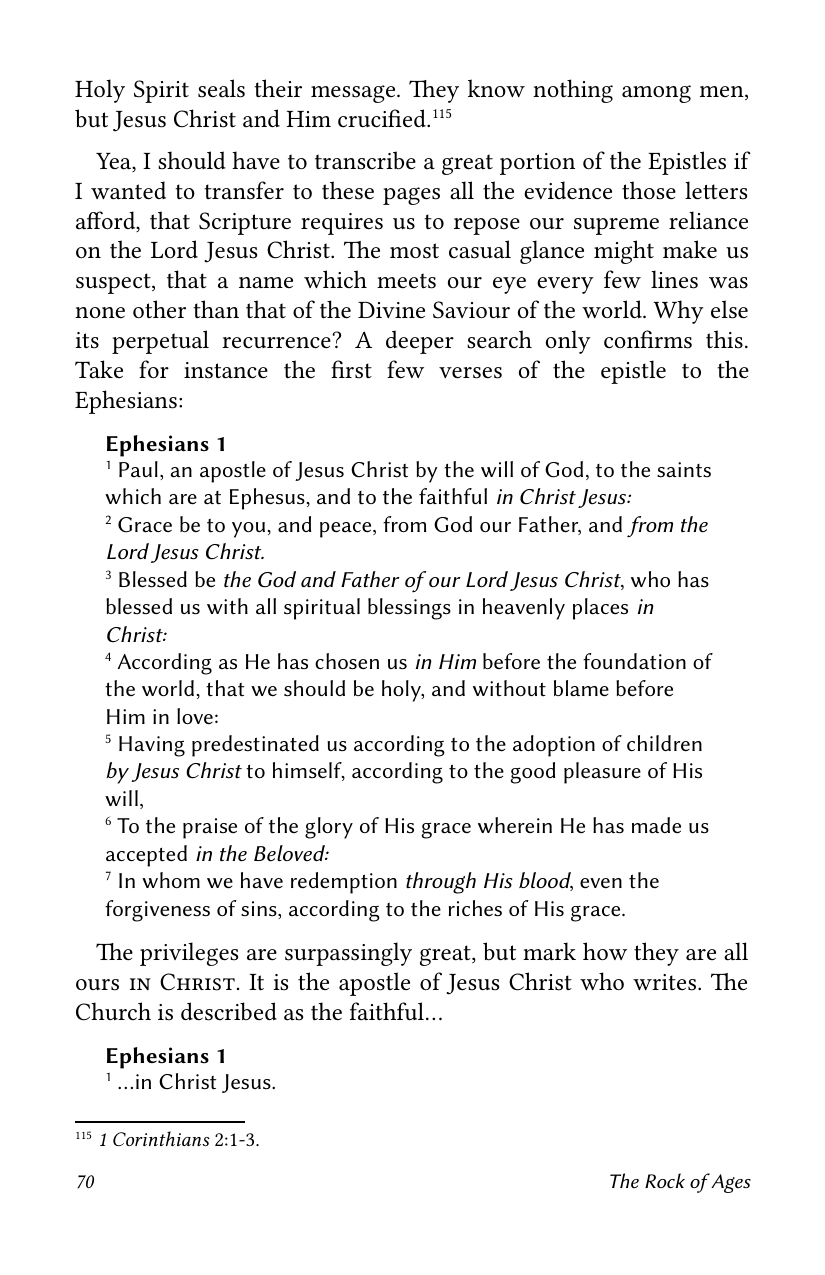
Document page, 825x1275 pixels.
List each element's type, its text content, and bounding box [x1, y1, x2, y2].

text 3 Blessed be the God and Father of our Lord Jesus Christ, who has blessed us with all spiritual blessings in heavenly places in Christ: [105, 567, 720, 648]
text 4 According as He has chosen us in Him before the foundation of the world, that we should be holy, and without blame before Him in love: [105, 649, 720, 730]
text Ephesians 1 [105, 431, 750, 457]
text 6 To the praise of the glory of His grace wherein He has made us accepted in the Beloved: [105, 813, 720, 867]
text 1 Paul, an apostle of Jesus Christ by the will of God, to the saints which are at Ephesus, and to the faithful in Christ Jesus: [105, 457, 720, 511]
text The privileges are surpassingly great, but mark how they are all ours in Christ. It is the apostle of Jesus Christ who writes. The Church is described as the faithful… [75, 938, 750, 1026]
text 2 Grace be to you, and peace, from God our Father, and from the Lord Jesus Christ. [105, 512, 720, 565]
text 7 In whom we have redemption through His blood, even the forgiveness of sins, according to the riches of His grace. [105, 868, 720, 922]
text 1 Corinthians 2:1-3. [75, 1128, 750, 1152]
text Holy Spirit seals their message. They know nothing among men, but Jesus Christ and Him crucified. [75, 75, 750, 133]
text 1 ...in Christ Jesus. [105, 1069, 720, 1095]
text 5 Having predestinated us according to the adoption of children by Jesus Christ to himself, according to the good pleasure of His will, [105, 731, 720, 812]
text Ephesians 1 [105, 1042, 750, 1069]
text Yea, I should have to transcribe a great portion of the Epistles if I wanted to transfer to these pages all the evidence those letters afford, that Scripture requires us to repose our supreme reliance on the Lord Jesus Christ. The most casual glance might make us suspect, that a name which meets our eye every few lines was none other than that of the Divine Saviour of the world. Why else its perpetual recurrence? A deeper search only confirms this. Take for instance the first few verses of the epistle to the Ephesians: [75, 147, 750, 414]
